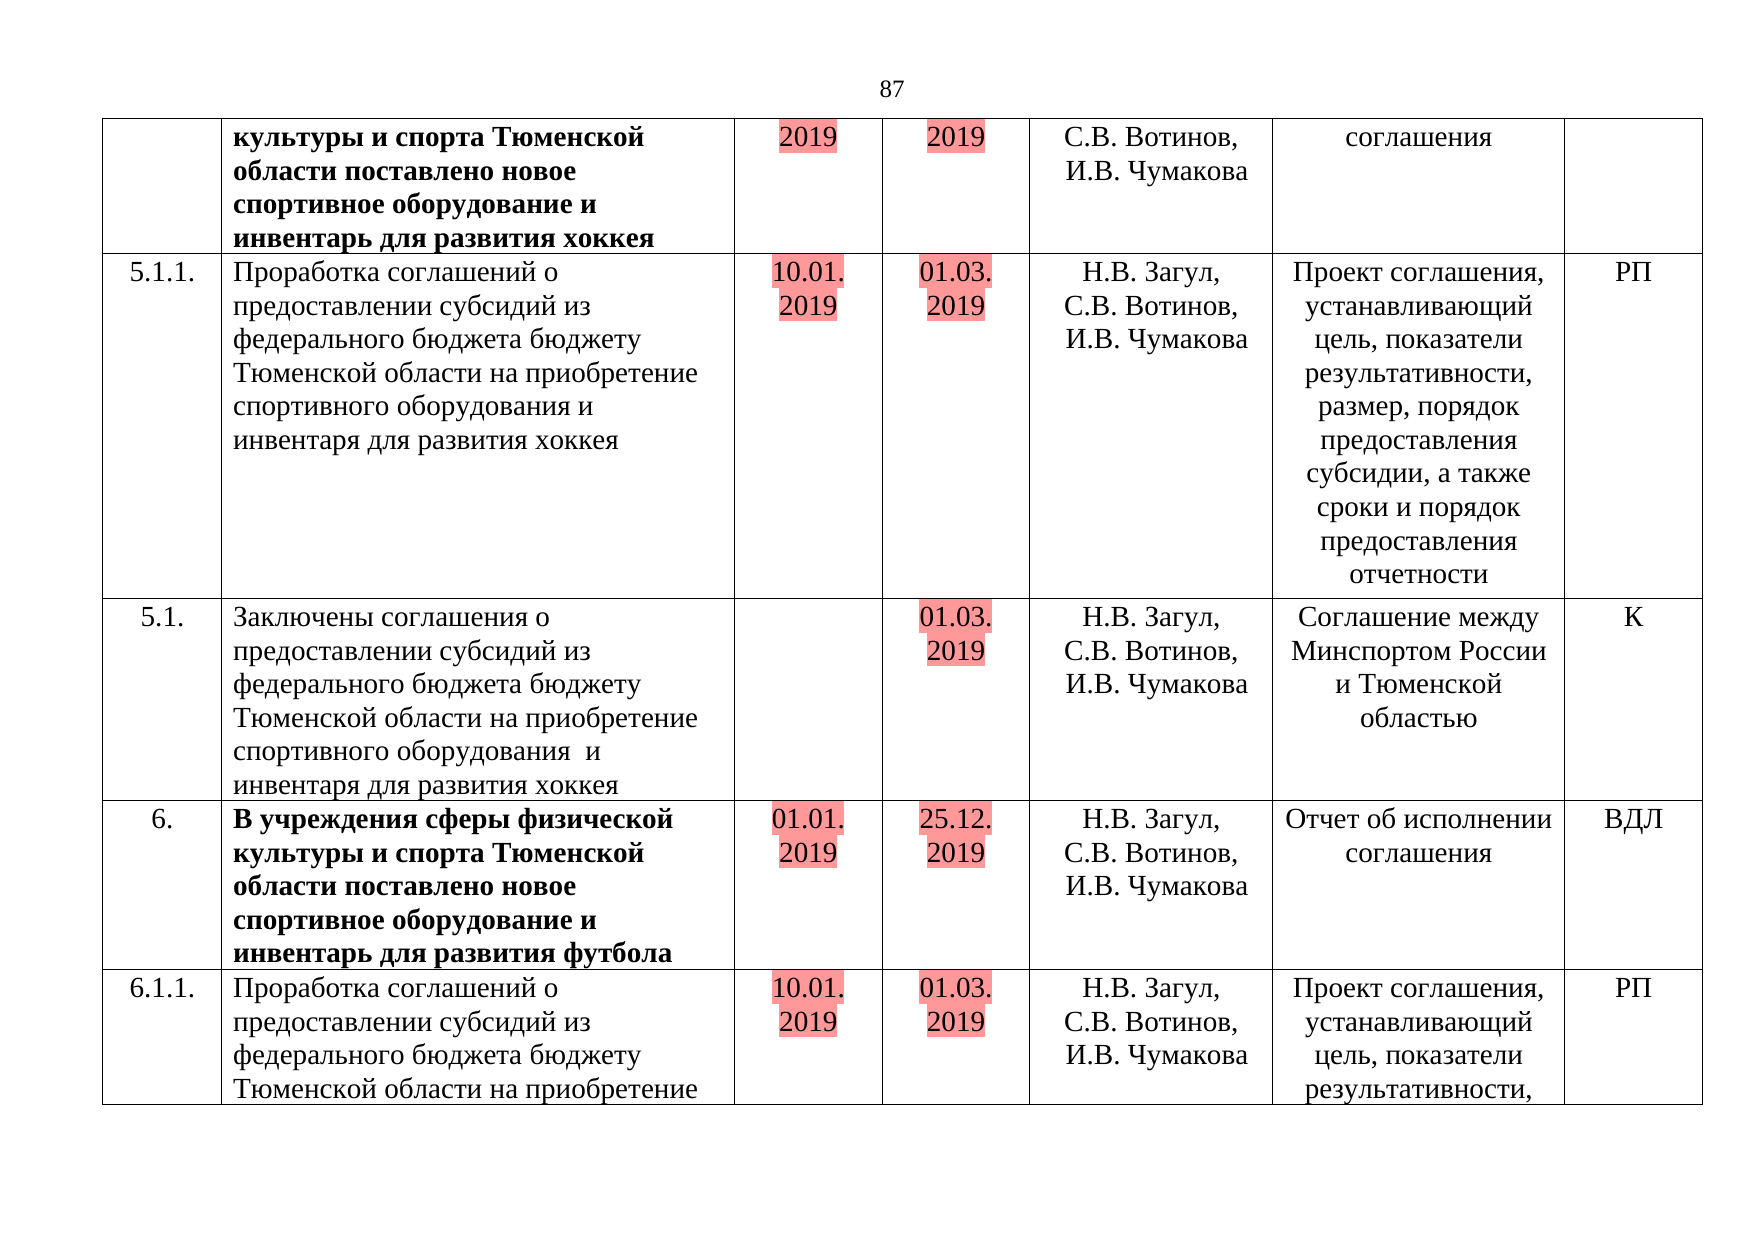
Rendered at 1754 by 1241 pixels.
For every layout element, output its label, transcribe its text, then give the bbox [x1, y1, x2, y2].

table_cell ВДЛ [1565, 801, 1702, 969]
table_cell Проект соглашения, устанавливающий цель, показатели результативности, размер, порядок предоставления субсидии, а также сроки и порядок предоставления отчетности [1273, 254, 1564, 598]
table_cell 10.01. 2019 [735, 970, 882, 1104]
table_cell 6.1.1. [103, 970, 221, 1104]
table_cell соглашения [1273, 119, 1564, 253]
table_cell РП [1565, 970, 1702, 1104]
table_cell [1565, 119, 1702, 253]
table_cell Н.В. Загул, С.В. Вотинов, И.В. Чумакова [1030, 599, 1272, 800]
table_cell К [1565, 599, 1702, 800]
table_cell Н.В. Загул, С.В. Вотинов, И.В. Чумакова [1030, 254, 1272, 598]
table_cell 5.1. [103, 599, 221, 800]
table_cell [735, 599, 882, 800]
table_cell РП [1565, 254, 1702, 598]
table_cell 2019 [735, 119, 882, 253]
table_cell Проработка соглашений о предоставлении субсидий из федерального бюджета бюджету Тюменской области на приобретение [222, 970, 734, 1104]
table_cell [103, 119, 221, 253]
table_cell Соглашение между Минспортом России и Тюменской областью [1273, 599, 1564, 800]
table_cell 6. [103, 801, 221, 969]
table_cell 5.1.1. [103, 254, 221, 598]
table_cell Отчет об исполнении соглашения [1273, 801, 1564, 969]
table_cell 25.12. 2019 [883, 801, 1029, 969]
table_cell 2019 [883, 119, 1029, 253]
table_cell 01.03. 2019 [883, 254, 1029, 598]
table_cell В учреждения сферы физической культуры и спорта Тюменской области поставлено новое спортивное оборудование и инвентарь для развития футбола [222, 801, 734, 969]
table_cell 01.01. 2019 [735, 801, 882, 969]
table_cell культуры и спорта Тюменской области поставлено новое спортивное оборудование и инвентарь для развития хоккея [222, 119, 734, 253]
table_cell 01.03. 2019 [883, 970, 1029, 1104]
table_cell С.В. Вотинов, И.В. Чумакова [1030, 119, 1272, 253]
table_cell 01.03. 2019 [883, 599, 1029, 800]
table_cell 10.01. 2019 [735, 254, 882, 598]
table_cell Заключены соглашения о предоставлении субсидий из федерального бюджета бюджету Тюменской области на приобретение спортивного оборудования и инвентаря для развития хоккея [222, 599, 734, 800]
table_cell Н.В. Загул, С.В. Вотинов, И.В. Чумакова [1030, 801, 1272, 969]
table_cell Н.В. Загул, С.В. Вотинов, И.В. Чумакова [1030, 970, 1272, 1104]
table_cell Проект соглашения, устанавливающий цель, показатели результативности, [1273, 970, 1564, 1104]
table_cell Проработка соглашений о предоставлении субсидий из федерального бюджета бюджету Тюменской области на приобретение спортивного оборудования и инвентаря для развития хоккея [222, 254, 734, 598]
